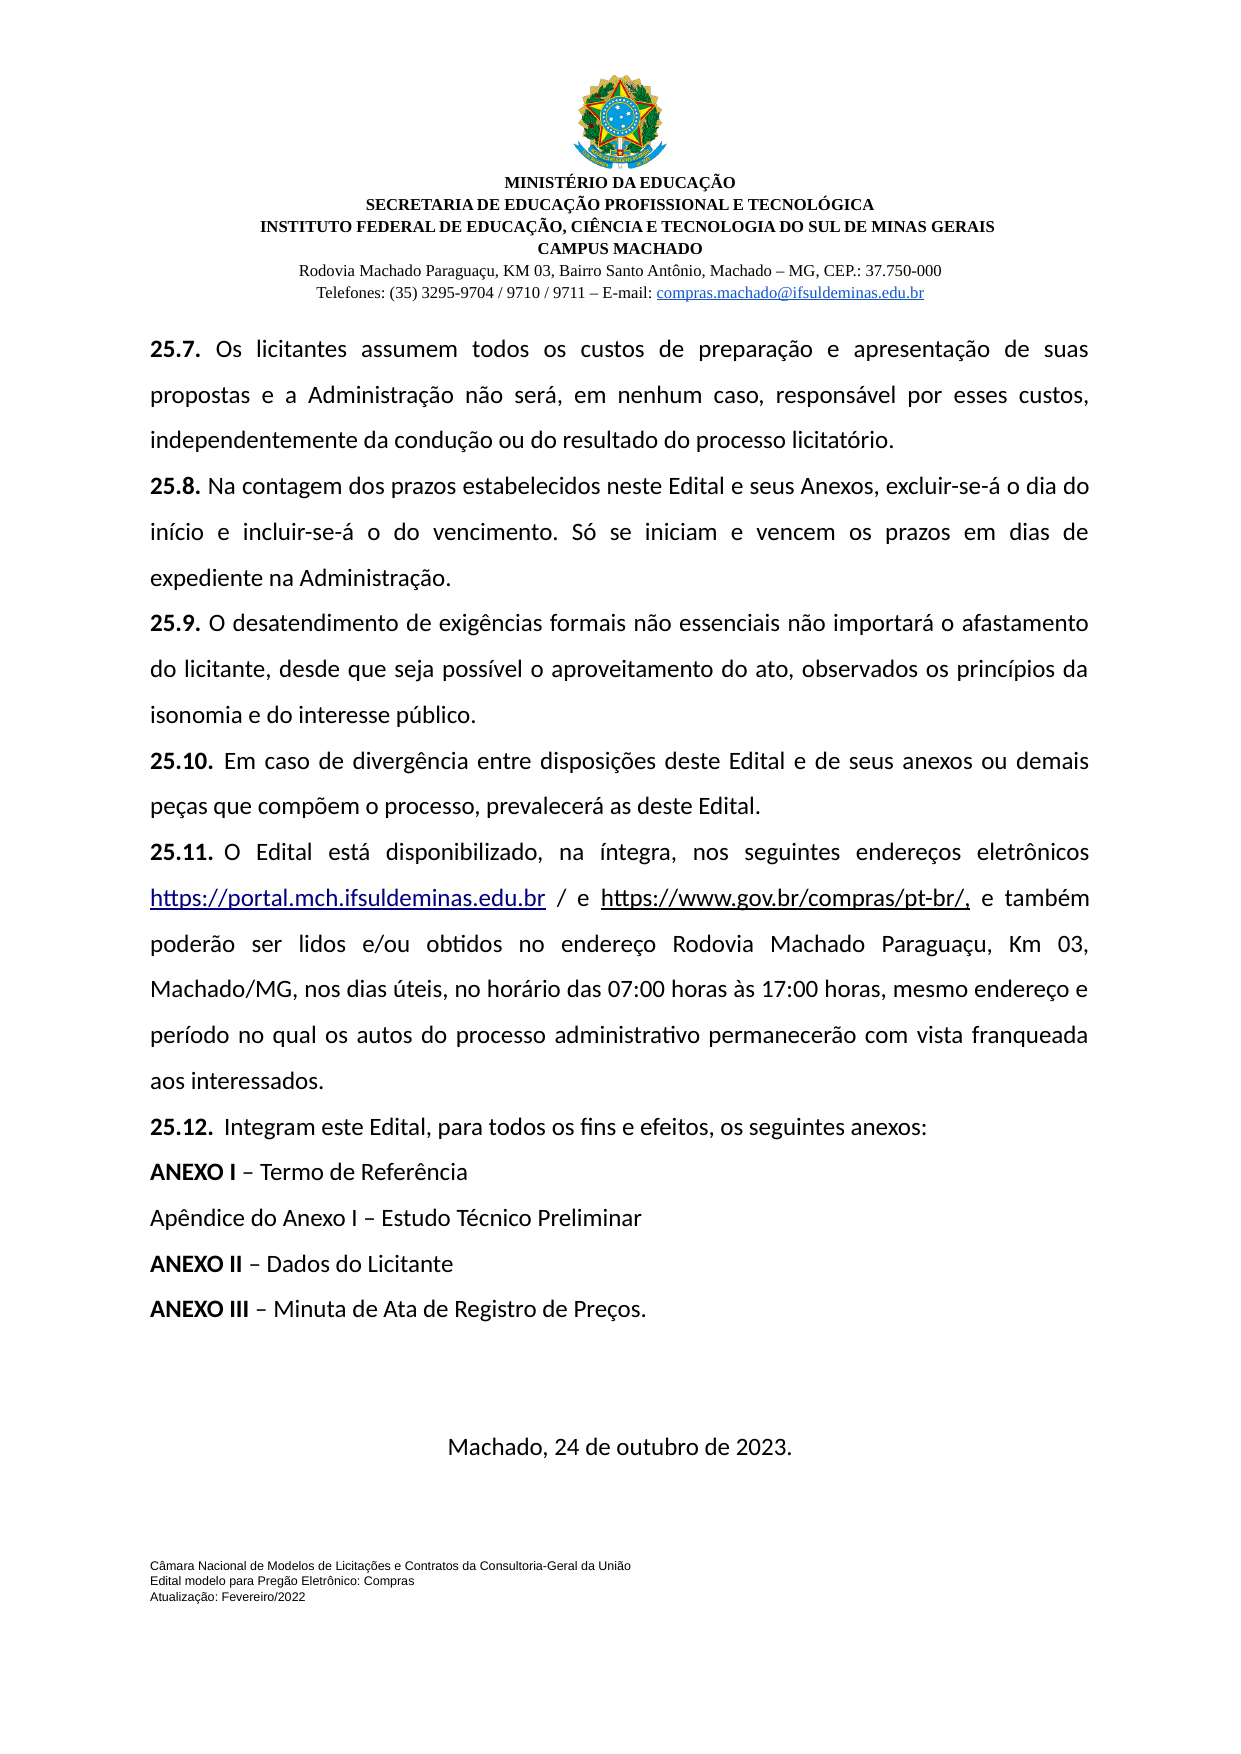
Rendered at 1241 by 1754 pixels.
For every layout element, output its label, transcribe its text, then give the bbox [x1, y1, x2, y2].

picture [613, 164, 628, 169]
text 25.10. Em caso de divergência entre disposições deste Edital e de seus anexos ou demais peças que compõem o processo, prevalecerá as deste Edital. [150, 745, 1090, 821]
text Machado, 24 de outubro de 2023. [150, 1431, 1090, 1461]
text 25.12. Integram este Edital, para todos os fins e efeitos, os seguintes anexos: [150, 1111, 1090, 1141]
text ANEXO II – Dados do Licitante [150, 1248, 1090, 1278]
text ANEXO I – Termo de Referência [150, 1156, 1090, 1187]
text 25.7. Os licitantes assumem todos os custos de preparação e apresentação de suas propostas e a Administração não será, em nenhum caso, responsável por esses custos, independentemente da condução ou do resultado do processo licitatório. [150, 333, 1090, 455]
text ANEXO III – Minuta de Ata de Registro de Preços. [150, 1293, 1090, 1324]
picture [573, 75, 667, 169]
text 25.9. O desatendimento de exigências formais não essenciais não importará o afastamento do licitante, desde que seja possível o aproveitamento do ato, observados os princípios da isonomia e do interesse público. [150, 608, 1090, 729]
text 25.11. O Edital está disponibilizado, na íntegra, nos seguintes endereços eletrônicos https://portal.mch.ifsuldeminas.edu.br / e https://www.gov.br/compras/pt-br/, e também poderão ser lidos e/ou obtidos no endereço Rodovia Machado Paraguaçu, Km 03, Machado/MG, nos dias úteis, no horário das 07:00 horas às 17:00 horas, mesmo endereço e período no qual os autos do processo administrativo permanecerão com vista franqueada aos interessados. [150, 836, 1090, 1095]
text 25.8. Na contagem dos prazos estabelecidos neste Edital e seus Anexos, excluir-se-á o dia do início e incluir-se-á o do vencimento. Só se iniciam e vencem os prazos em dias de expediente na Administração. [150, 470, 1090, 592]
text Apêndice do Anexo I – Estudo Técnico Preliminar [150, 1202, 1090, 1233]
picture [639, 150, 650, 156]
